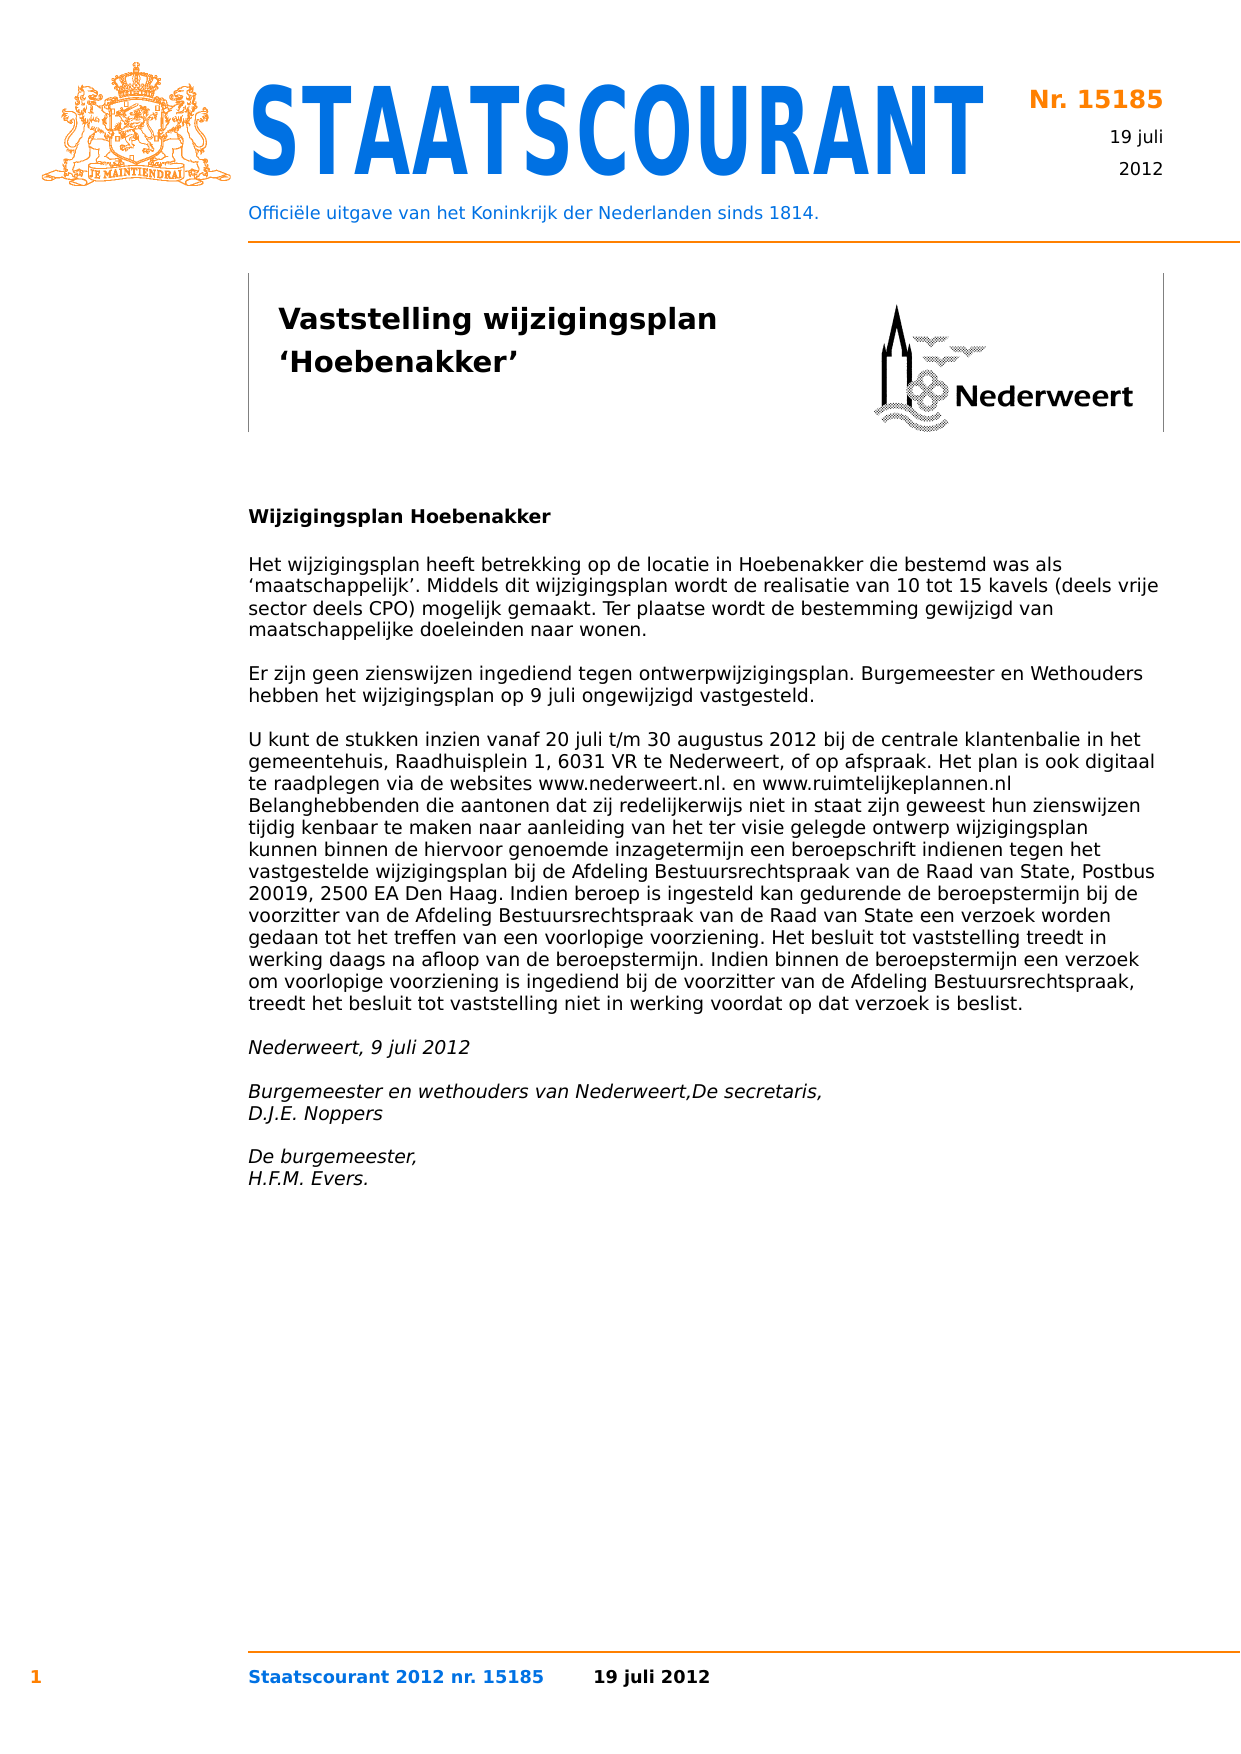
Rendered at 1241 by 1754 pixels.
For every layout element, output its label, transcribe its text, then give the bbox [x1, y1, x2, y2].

table_cell 19 juli [998, 121, 1240, 153]
picture [41, 62, 231, 186]
text U kunt de stukken inzien vanaf 20 juli t/m 30 augustus 2012 bij de centrale klantenbalie in het gemeentehuis, Raadhuisplein 1, 6031 VR te Nederweert, of op afspraak. Het plan is ook digitaal te raadplegen via de websites www.nederweert.nl. en www.ruimtelijkeplannen.nl [248, 729, 1163, 795]
table_header [25, 62, 248, 241]
text Nederweert, 9 juli 2012 [248, 1037, 1163, 1059]
table_cell 2012 [998, 153, 1240, 203]
table_header STAATSCOURANT [248, 62, 998, 203]
table_header Nr. 15185 [998, 62, 1240, 121]
text Er zijn geen zienswijzen ingediend tegen ontwerpwijzigingsplan. Burgemeester en Wethouders hebben het wijzigingsplan op 9 juli ongewijzigd vastgesteld. [248, 663, 1163, 707]
picture [873, 302, 1134, 433]
text Burgemeester en wethouders van Nederweert,De secretaris, D.J.E. Noppers [248, 1081, 1163, 1124]
text Het wijzigingsplan heeft betrekking op de locatie in Hoebenakker die bestemd was als ‘maatschappelijk’. Middels dit wijzigingsplan wordt de realisatie van 10 tot 15 kavels (deels vrije sector deels CPO) mogelijk gemaakt. Ter plaatse wordt de bestemming gewijzigd van maatschappelijke doeleinden naar wonen. [248, 553, 1163, 641]
subtitle Vaststelling wijzigingsplan ‘Hoebenakker’ [249, 273, 1163, 302]
table_cell Officiële uitgave van het Koninkrijk der Nederlanden sinds 1814. [248, 203, 1240, 241]
subtitle Wijzigingsplan Hoebenakker [248, 506, 1163, 528]
text Belanghebbenden die aantonen dat zij redelijkerwijs niet in staat zijn geweest hun zienswijzen tijdig kenbaar te maken naar aanleiding van het ter visie gelegde ontwerp wijzigingsplan kunnen binnen de hiervoor genoemde inzagetermijn een beroepschrift indienen tegen het vastgestelde wijzigingsplan bij de Afdeling Bestuursrechtspraak van de Raad van State, Postbus 20019, 2500 EA Den Haag. Indien beroep is ingesteld kan gedurende de beroepstermijn bij de voorzitter van de Afdeling Bestuursrechtspraak van de Raad van State een verzoek worden gedaan tot het treffen van een voorlopige voorziening. Het besluit tot vaststelling treedt in werking daags na afloop van de beroepstermijn. Indien binnen de beroepstermijn een verzoek om voorlopige voorziening is ingediend bij de voorzitter van de Afdeling Bestuursrechtspraak, treedt het besluit tot vaststelling niet in werking voordat op dat verzoek is beslist. [248, 795, 1163, 1015]
text De burgemeester, H.F.M. Evers. [248, 1146, 1163, 1190]
